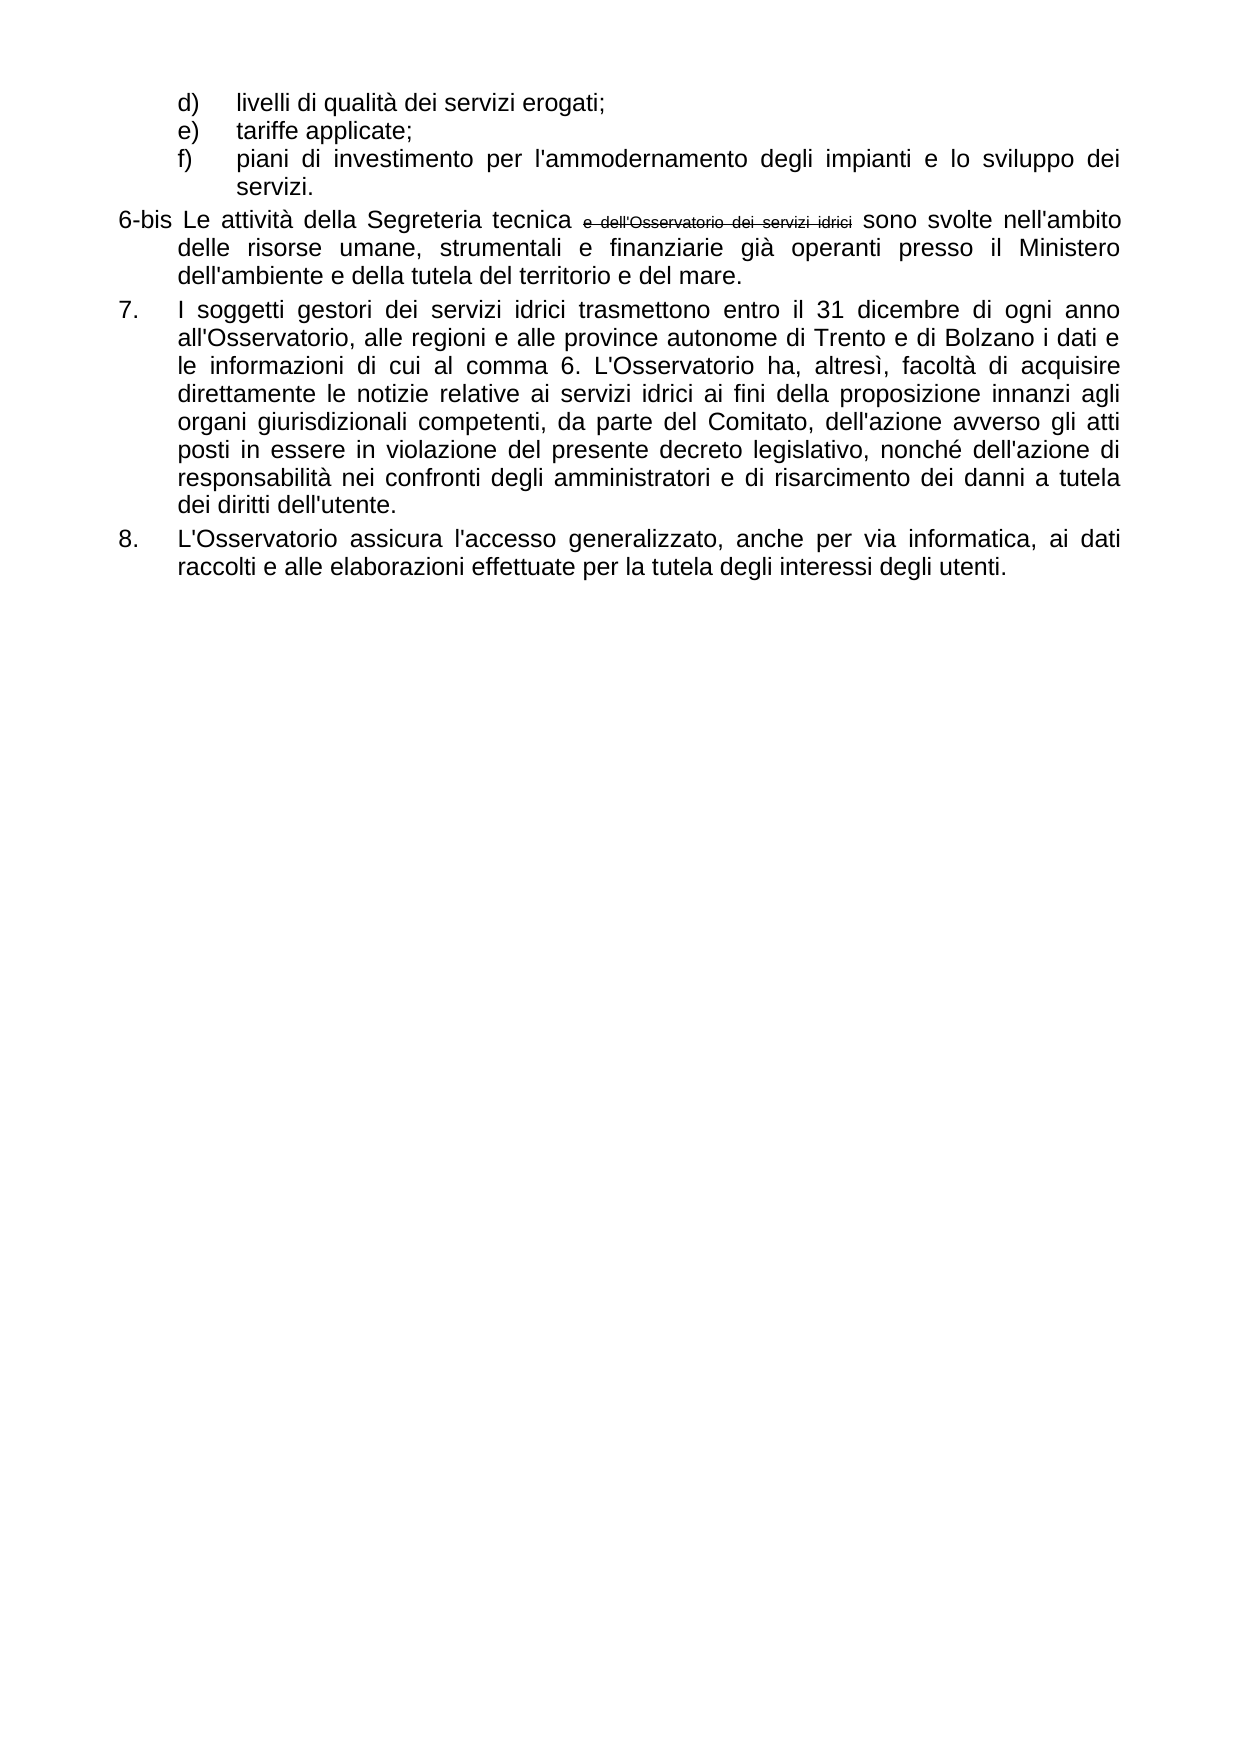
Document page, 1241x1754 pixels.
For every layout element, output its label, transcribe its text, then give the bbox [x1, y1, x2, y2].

text f) piani di investimento per l'ammodernamento degli impianti e lo sviluppo dei servizi. [177, 144, 1122, 200]
text 7. I soggetti gestori dei servizi idrici trasmettono entro il 31 dicembre di ogni anno all'Osservatorio, alle regioni e alle province autonome di Trento e di Bolzano i dati e le informazioni di cui al comma 6. L'Osservatorio ha, altresì, facoltà di acquisire direttamente le notizie relative ai servizi idrici ai fini della proposizione innanzi agli organi giurisdizionali competenti, da parte del Comitato, dell'azione avverso gli atti posti in essere in violazione del presente decreto legislativo, nonché dell'azione di responsabilità nei confronti degli amministratori e di risarcimento dei danni a tutela dei diritti dell'utente. [118, 296, 1122, 519]
text d) livelli di qualità dei servizi erogati; [177, 88, 1122, 116]
text 6-bis Le attività della Segreteria tecnica e dell'Osservatorio dei servizi idrici sono svolte nell'ambito delle risorse umane, strumentali e finanziarie già operanti presso il Ministero dell'ambiente e della tutela del territorio e del mare. [118, 206, 1122, 290]
text 8. L'Osservatorio assicura l'accesso generalizzato, anche per via informatica, ai dati raccolti e alle elaborazioni effettuate per la tutela degli interessi degli utenti. [118, 525, 1122, 581]
text e) tariffe applicate; [177, 116, 1122, 144]
